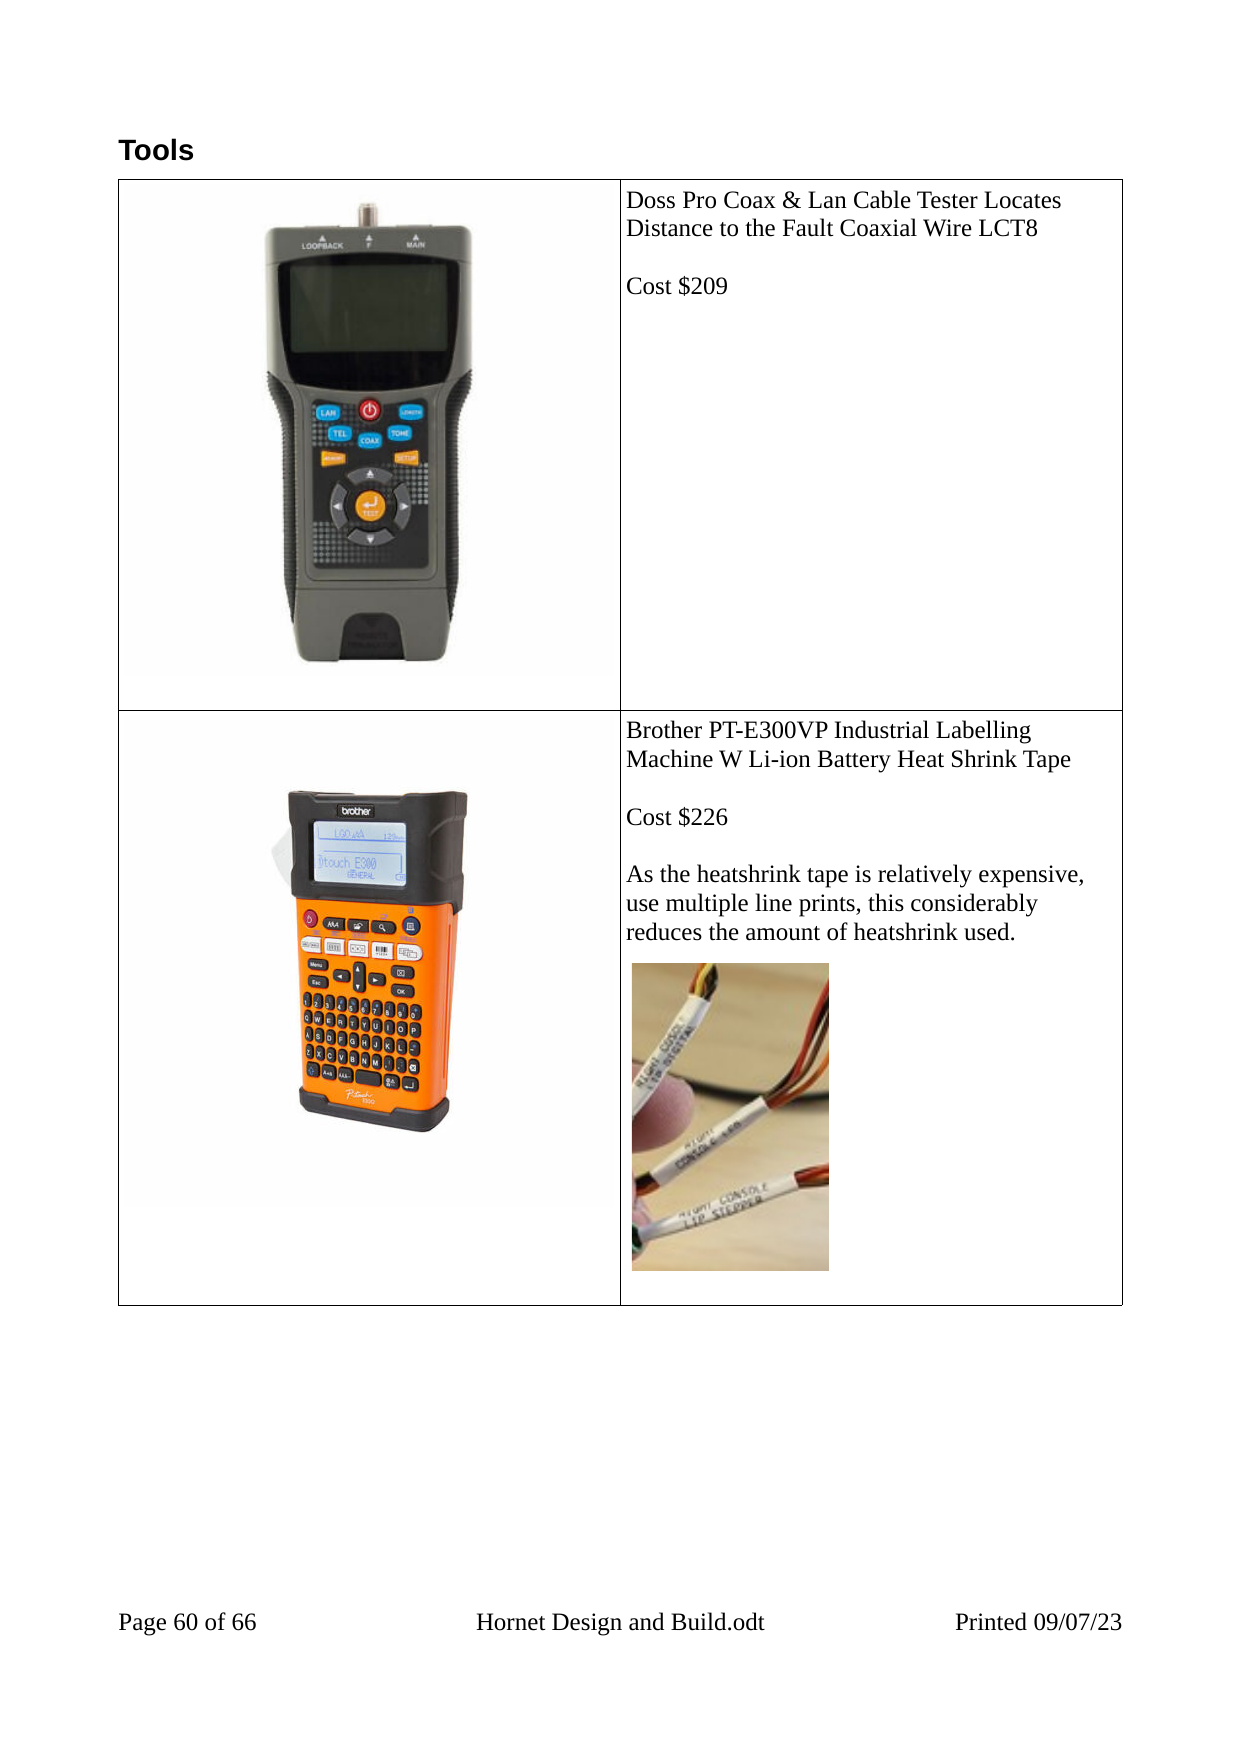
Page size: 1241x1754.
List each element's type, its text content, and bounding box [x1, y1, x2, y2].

table_header Doss Pro Coax & Lan Cable Tester Locates Distance to the Fault Coaxial Wire LCT8 Cost $209 [621, 180, 1122, 710]
table_header [119, 180, 620, 710]
table_cell [119, 711, 620, 1305]
subtitle Tools [118, 133, 1122, 166]
picture [123, 715, 615, 1207]
table_cell Brother PT-E300VP Industrial Labelling Machine W Li-ion Battery Heat Shrink Tape Cost $226 As the heatshrink tape is relatively expensive, use multiple line prints, this considerably reduces the amount of heatshrink used. [621, 711, 1122, 1305]
picture [123, 184, 615, 676]
picture [631, 963, 829, 1271]
